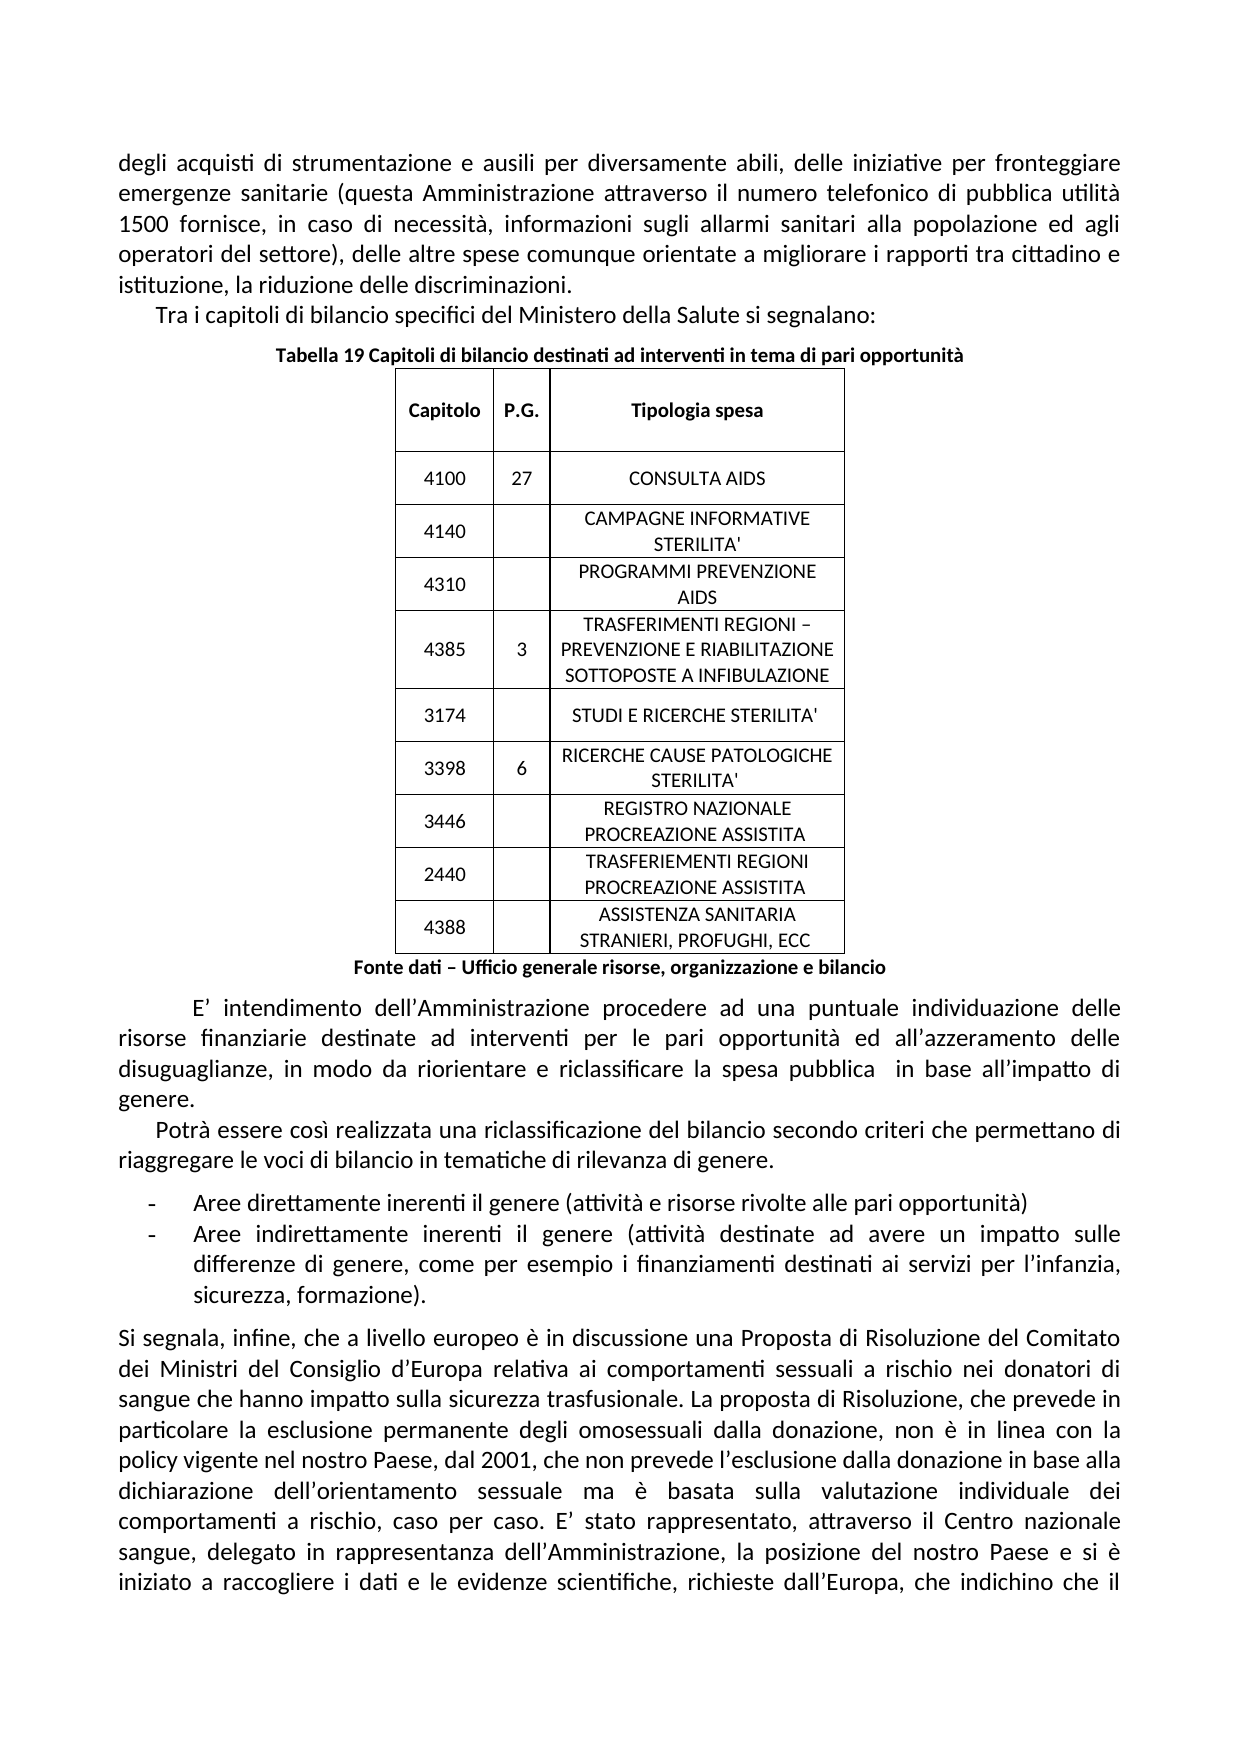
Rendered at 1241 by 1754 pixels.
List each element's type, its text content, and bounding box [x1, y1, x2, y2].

table_cell TRASFERIMENTI REGIONI – PREVENZIONE E RIABILITAZIONE SOTTOPOSTE A INFIBULAZIONE [551, 611, 844, 687]
text Fonte dati – Ufficio generale risorse, organizzazione e bilancio [118, 954, 1122, 979]
table_cell 4140 [396, 505, 493, 557]
table_cell 3398 [396, 742, 493, 794]
table_cell 4100 [396, 452, 493, 504]
text Si segnala, infine, che a livello europeo è in discussione una Proposta di Risoluzione del Comitato dei Ministri del Consiglio d’Europa relativa ai comportamenti sessuali a rischio nei donatori di sangue che hanno impatto sulla sicurezza trasfusionale. La proposta di Risoluzione, che prevede in particolare la esclusione permanente degli omosessuali dalla donazione, non è in linea con la policy vigente nel nostro Paese, dal 2001, che non prevede l’esclusione dalla donazione in base alla dichiarazione dell’orientamento sessuale ma è basata sulla valutazione individuale dei comportamenti a rischio, caso per caso. E’ stato rappresentato, attraverso il Centro nazionale sangue, delegato in rappresentanza dell’Amministrazione, la posizione del nostro Paese e si è iniziato a raccogliere i dati e le evidenze scientifiche, richieste dall’Europa, che indichino che il [118, 1322, 1122, 1597]
table_cell 27 [494, 452, 549, 504]
table_cell RICERCHE CAUSE PATOLOGICHE STERILITA' [551, 742, 844, 794]
list Aree indirettamente inerenti il genere (attività destinate ad avere un impatto sulle differenze di genere, come per esempio i finanziamenti destinati ai servizi per l’infanzia, sicurezza, formazione). [148, 1218, 1122, 1310]
table_cell 4385 [396, 611, 493, 687]
table_cell 4388 [396, 901, 493, 953]
table_cell 4310 [396, 558, 493, 610]
table_cell 2440 [396, 848, 493, 900]
text Tra i capitoli di bilancio specifici del Ministero della Salute si segnalano: [118, 299, 1122, 330]
table_cell STUDI E RICERCHE STERILITA' [551, 689, 844, 741]
table_cell TRASFERIEMENTI REGIONI PROCREAZIONE ASSISTITA [551, 848, 844, 900]
list Aree direttamente inerenti il genere (attività e risorse rivolte alle pari opportunità) [148, 1188, 1122, 1218]
table_cell 3446 [396, 795, 493, 847]
table_cell 3 [494, 611, 549, 687]
table_cell [494, 689, 549, 741]
table_cell [494, 901, 549, 953]
table_cell REGISTRO NAZIONALE PROCREAZIONE ASSISTITA [551, 795, 844, 847]
table_cell PROGRAMMI PREVENZIONE AIDS [551, 558, 844, 610]
table_cell [494, 558, 549, 610]
table_cell ASSISTENZA SANITARIA STRANIERI, PROFUGHI, ECC [551, 901, 844, 953]
table_cell CONSULTA AIDS [551, 452, 844, 504]
table_cell [494, 848, 549, 900]
table_cell 3174 [396, 689, 493, 741]
table_header Tipologia spesa [551, 369, 844, 451]
table_cell CAMPAGNE INFORMATIVE STERILITA' [551, 505, 844, 557]
table_header Capitolo [396, 369, 493, 451]
text Potrà essere così realizzata una riclassificazione del bilancio secondo criteri che permettano di riaggregare le voci di bilancio in tematiche di rilevanza di genere. [118, 1114, 1122, 1175]
table_cell [494, 795, 549, 847]
table_header P.G. [494, 369, 549, 451]
text Tabella 19 Capitoli di bilancio destinati ad interventi in tema di pari opportunità [118, 342, 1122, 368]
text E’ intendimento dell’Amministrazione procedere ad una puntuale individuazione delle risorse finanziarie destinate ad interventi per le pari opportunità ed all’azzeramento delle disuguaglianze, in modo da riorientare e riclassificare la spesa pubblica in base all’impatto di genere. [118, 992, 1122, 1114]
text degli acquisti di strumentazione e ausili per diversamente abili, delle iniziative per fronteggiare emergenze sanitarie (questa Amministrazione attraverso il numero telefonico di pubblica utilità 1500 fornisce, in caso di necessità, informazioni sugli allarmi sanitari alla popolazione ed agli operatori del settore), delle altre spese comunque orientate a migliorare i rapporti tra cittadino e istituzione, la riduzione delle discriminazioni. [118, 147, 1122, 299]
table_cell 6 [494, 742, 549, 794]
table_cell [494, 505, 549, 557]
